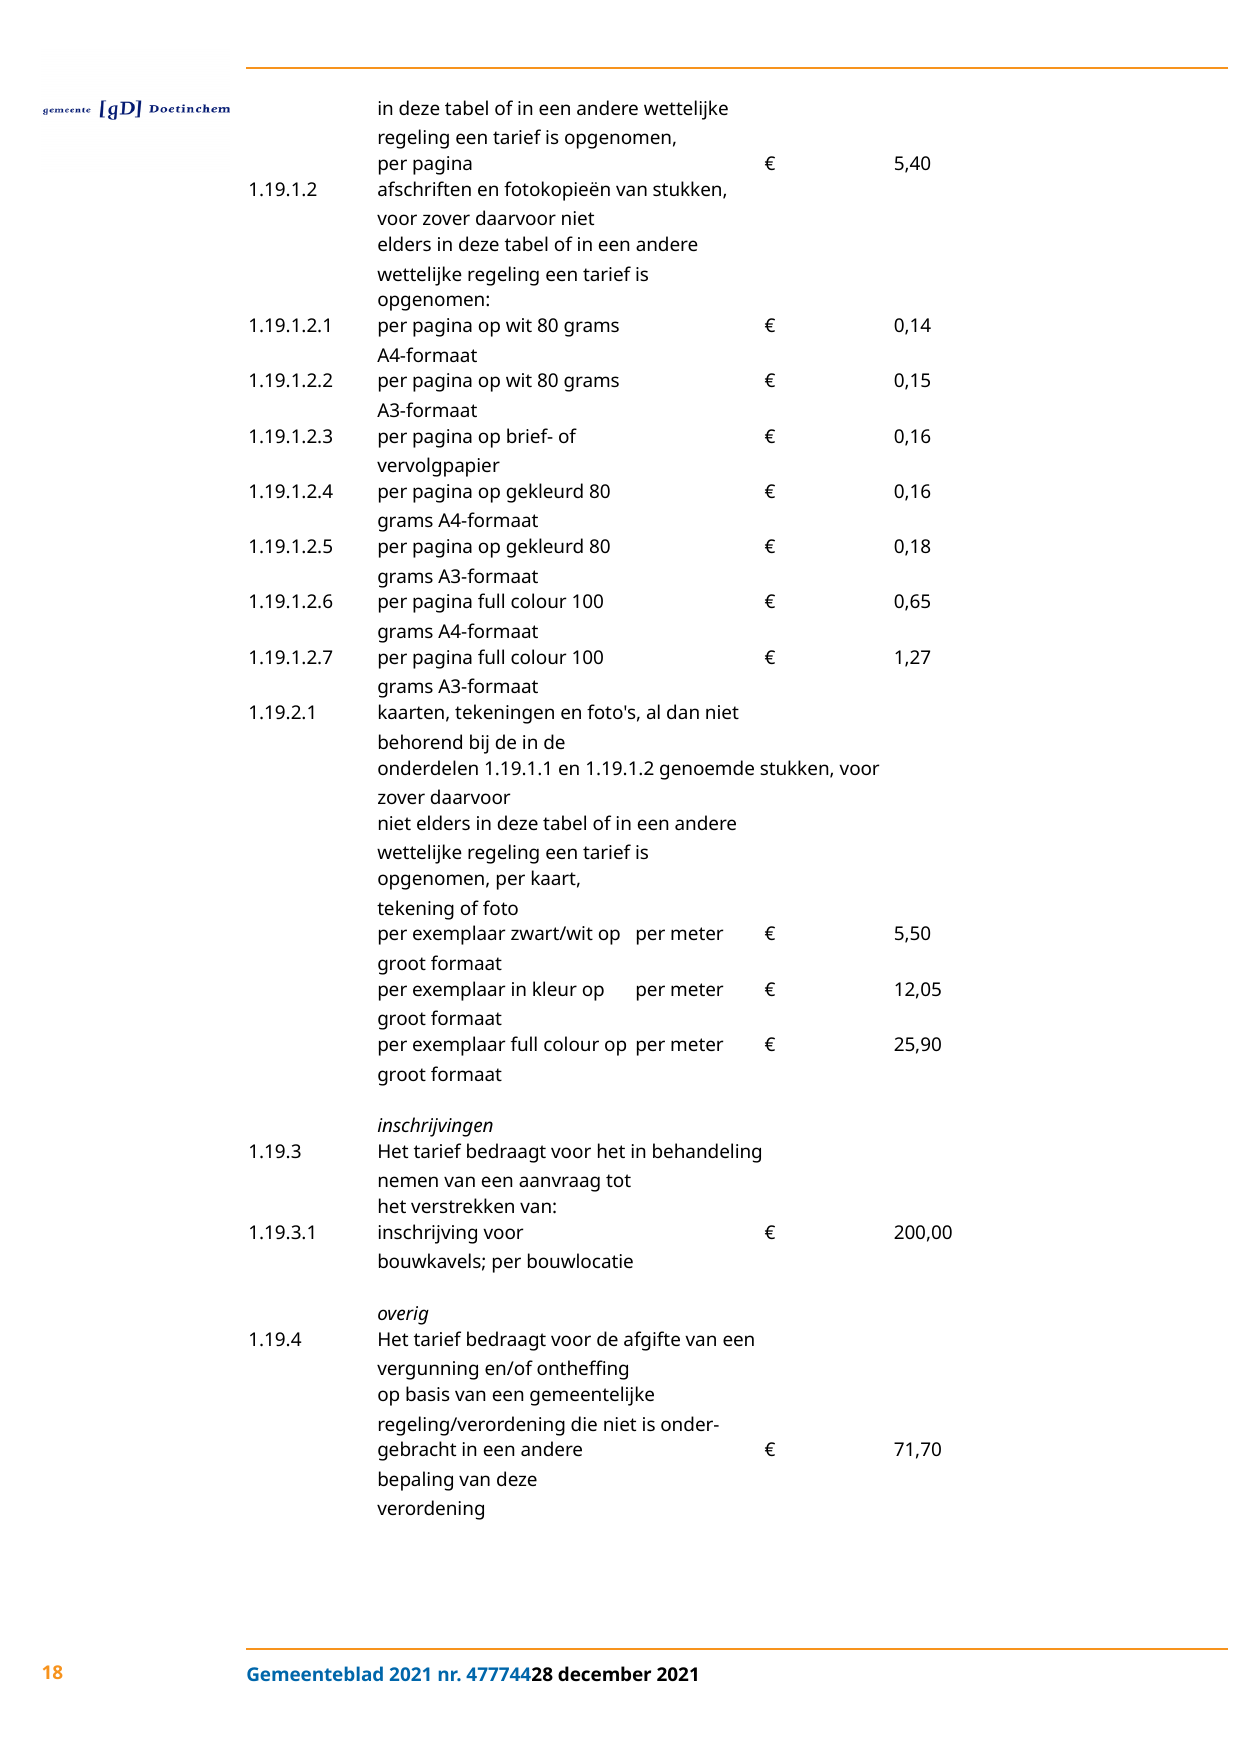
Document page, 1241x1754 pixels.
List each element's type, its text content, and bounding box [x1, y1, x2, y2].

table_cell [635, 1112, 764, 1138]
table_cell [248, 1573, 377, 1598]
table_cell [1023, 150, 1152, 176]
table_cell [894, 286, 1022, 312]
table_cell per pagina op brief- of vervolgpapier [377, 423, 635, 478]
table_cell [506, 1087, 635, 1112]
table_cell [248, 1381, 377, 1436]
table_cell [1023, 231, 1152, 286]
table_cell [635, 312, 764, 367]
table_cell [764, 1326, 893, 1381]
table_cell 1.19.1.2.1 [248, 312, 377, 367]
table_cell [1023, 810, 1152, 865]
table_cell [635, 478, 764, 533]
table_cell per pagina op wit 80 grams A3-formaat [377, 368, 635, 423]
table_cell [635, 1436, 764, 1521]
table_cell [248, 1547, 377, 1573]
table_cell kaarten, tekeningen en foto's, al dan niet behorend bij de in de [377, 699, 764, 755]
table_cell [635, 423, 764, 478]
table_cell opgenomen: [377, 286, 506, 312]
table_cell [248, 921, 377, 976]
table_cell € [764, 644, 893, 699]
table_cell [1023, 755, 1152, 810]
table_cell [248, 231, 377, 286]
table_cell [764, 1274, 893, 1300]
table_cell [764, 699, 893, 755]
table_cell 0,14 [894, 312, 1022, 367]
table_cell [764, 1300, 893, 1326]
table_cell [248, 1436, 377, 1521]
table_cell € [764, 589, 893, 644]
table_cell [377, 1087, 506, 1112]
table_cell per exemplaar full colour op groot formaat [377, 1031, 635, 1087]
table_cell [894, 1381, 1022, 1436]
table_cell het verstrekken van: [377, 1193, 635, 1219]
table_cell [248, 95, 377, 150]
table_cell opgenomen, per kaart, tekening of foto [377, 865, 635, 921]
table_cell [894, 1112, 1022, 1138]
table_cell 0,16 [894, 478, 1022, 533]
table_cell [764, 1112, 893, 1138]
table_cell in deze tabel of in een andere wettelijke regeling een tarief is opgenomen, [377, 95, 764, 150]
table_cell [894, 231, 1022, 286]
table_cell [894, 755, 1022, 810]
table_cell [506, 1573, 635, 1598]
table_cell € [764, 368, 893, 423]
table_cell [1023, 589, 1152, 644]
table_cell [248, 1112, 377, 1138]
table_cell 25,90 [894, 1031, 1022, 1087]
table_cell [1023, 976, 1152, 1031]
table_cell 1.19.2.1 [248, 699, 377, 755]
table_cell 1.19.1.2.2 [248, 368, 377, 423]
table_cell [248, 1521, 377, 1547]
table_cell 5,50 [894, 921, 1022, 976]
table_cell [506, 1274, 635, 1300]
table_cell [635, 865, 764, 921]
table_cell [248, 1274, 377, 1300]
table_cell [506, 286, 635, 312]
table_cell € [764, 1219, 893, 1274]
table_cell € [764, 312, 893, 367]
table_cell € [764, 1436, 893, 1521]
table_cell [1023, 176, 1152, 231]
table_cell [1023, 865, 1152, 921]
table_cell 1.19.1.2.4 [248, 478, 377, 533]
table_cell [894, 1274, 1022, 1300]
table_cell [248, 1193, 377, 1219]
table_cell [1023, 1274, 1152, 1300]
table_cell per pagina full colour 100 grams A3-formaat [377, 644, 635, 699]
table_cell Het tarief bedraagt voor de afgifte van een vergunning en/of ontheffing [377, 1326, 764, 1381]
table_cell [1023, 1436, 1152, 1521]
table_cell [635, 1219, 764, 1274]
table_cell [248, 286, 377, 312]
table_cell [764, 95, 893, 150]
table_cell [635, 589, 764, 644]
table_cell inschrijving voor bouwkavels; per bouwlocatie [377, 1219, 635, 1274]
table_cell 0,16 [894, 423, 1022, 478]
table_cell 1,27 [894, 644, 1022, 699]
table_cell per exemplaar zwart/wit op groot formaat [377, 921, 635, 976]
table_cell [764, 810, 893, 865]
table_cell 1.19.1.2 [248, 176, 377, 231]
table_cell 71,70 [894, 1436, 1022, 1521]
table_cell [1023, 1087, 1152, 1112]
table_cell [248, 755, 377, 810]
table_cell [894, 1138, 1022, 1193]
table_cell [635, 286, 764, 312]
table_cell € [764, 478, 893, 533]
table_cell afschriften en fotokopieën van stukken, voor zover daarvoor niet [377, 176, 764, 231]
table_cell [635, 1087, 764, 1112]
table_cell [377, 1274, 506, 1300]
table_cell 1.19.1.2.5 [248, 534, 377, 589]
table_cell [1023, 368, 1152, 423]
table_cell per meter [635, 1031, 764, 1087]
table_cell [1023, 478, 1152, 533]
table_cell per meter [635, 976, 764, 1031]
table_cell gebracht in een andere bepaling van deze verordening [377, 1436, 635, 1521]
table_cell [248, 1031, 377, 1087]
table_cell per pagina op gekleurd 80 grams A3-formaat [377, 534, 635, 589]
table_cell [764, 286, 893, 312]
table_cell per pagina full colour 100 grams A4-formaat [377, 589, 635, 644]
table_cell 1.19.3 [248, 1138, 377, 1193]
table_cell 5,40 [894, 150, 1022, 176]
table_cell [1023, 1031, 1152, 1087]
table_cell 1.19.1.2.7 [248, 644, 377, 699]
table_cell [635, 644, 764, 699]
table_cell [894, 1326, 1022, 1381]
table_cell [1023, 286, 1152, 312]
table_cell [248, 865, 377, 921]
table_cell niet elders in deze tabel of in een andere wettelijke regeling een tarief is [377, 810, 764, 865]
table_cell per meter [635, 921, 764, 976]
table_cell 1.19.1.2.3 [248, 423, 377, 478]
table_cell Het tarief bedraagt voor het in behandeling nemen van een aanvraag tot [377, 1138, 764, 1193]
table_cell [1023, 699, 1152, 755]
table_cell [894, 699, 1022, 755]
table_cell [894, 1087, 1022, 1112]
table_cell [248, 810, 377, 865]
table_cell [764, 1193, 893, 1219]
table_cell [894, 1193, 1022, 1219]
table_cell € [764, 921, 893, 976]
table_cell [635, 1274, 764, 1300]
table_cell [1023, 1112, 1152, 1138]
table_cell [1023, 644, 1152, 699]
table_cell elders in deze tabel of in een andere wettelijke regeling een tarief is [377, 231, 764, 286]
table_cell [1023, 423, 1152, 478]
table_cell [764, 1087, 893, 1112]
table_cell [635, 1300, 764, 1326]
table_cell [764, 1381, 893, 1436]
table_cell € [764, 150, 893, 176]
table_cell [1023, 921, 1152, 976]
table_cell inschrijvingen [377, 1112, 635, 1138]
table_cell [1023, 1193, 1152, 1219]
table_cell [635, 150, 764, 176]
table_cell [894, 1300, 1022, 1326]
table_cell [1023, 312, 1152, 367]
table_cell 0,18 [894, 534, 1022, 589]
table_cell [1023, 1138, 1152, 1193]
table_cell [764, 1138, 893, 1193]
table_cell [635, 1193, 764, 1219]
table_cell [1023, 1219, 1152, 1274]
table_cell [1023, 95, 1152, 150]
picture [41, 47, 231, 172]
table_cell [894, 176, 1022, 231]
table_cell [248, 1300, 377, 1326]
table_cell 1.19.3.1 [248, 1219, 377, 1274]
table_cell [635, 368, 764, 423]
table_cell [1023, 1300, 1152, 1326]
table_cell € [764, 1031, 893, 1087]
table_cell 1.19.1.2.6 [248, 589, 377, 644]
table_cell [764, 176, 893, 231]
table_cell onderdelen 1.19.1.1 en 1.19.1.2 genoemde stukken, voor zover daarvoor [377, 755, 893, 810]
table_cell [506, 1300, 635, 1326]
table_cell € [764, 976, 893, 1031]
table_cell [1023, 1381, 1152, 1436]
table_cell per pagina op wit 80 grams A4-formaat [377, 312, 635, 367]
table_cell 0,65 [894, 589, 1022, 644]
table_cell overig [377, 1300, 506, 1326]
table_cell [635, 534, 764, 589]
table_cell [1023, 534, 1152, 589]
table_cell 200,00 [894, 1219, 1022, 1274]
table_cell € [764, 423, 893, 478]
table_cell [764, 865, 893, 921]
table_cell [764, 231, 893, 286]
table_cell [248, 976, 377, 1031]
table_cell [894, 95, 1022, 150]
table_cell 12,05 [894, 976, 1022, 1031]
table_cell € [764, 534, 893, 589]
table_cell [377, 1573, 506, 1598]
table_cell [894, 865, 1022, 921]
table_cell [248, 1087, 377, 1112]
table_cell per pagina [377, 150, 506, 176]
table_cell per exemplaar in kleur op groot formaat [377, 976, 635, 1031]
table_cell [894, 810, 1022, 865]
table_cell [1023, 1326, 1152, 1381]
table_cell 0,15 [894, 368, 1022, 423]
table_cell [506, 150, 635, 176]
table_cell per pagina op gekleurd 80 grams A4-formaat [377, 478, 635, 533]
table_cell [248, 150, 377, 176]
table_cell 1.19.4 [248, 1326, 377, 1381]
table_cell op basis van een gemeentelijke regeling/verordening die niet is onder- [377, 1381, 764, 1436]
